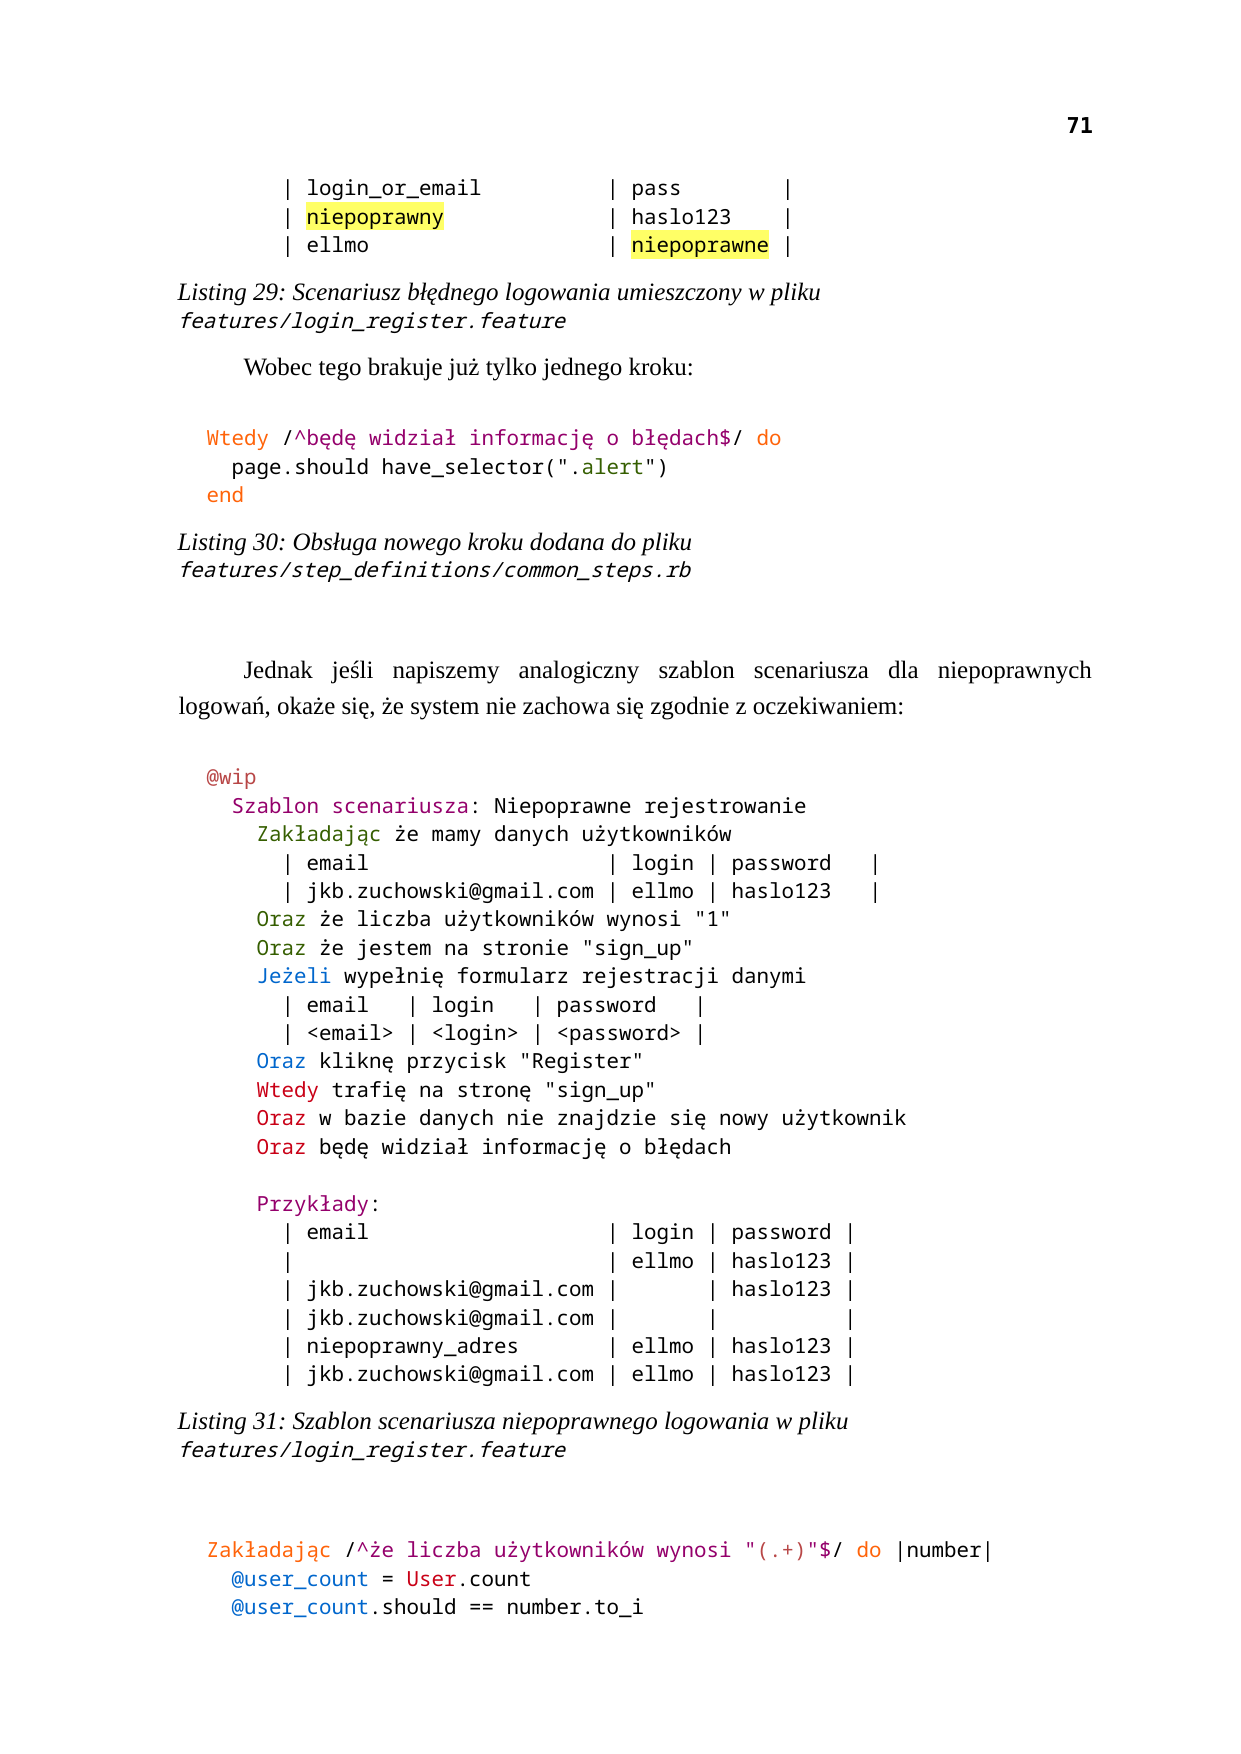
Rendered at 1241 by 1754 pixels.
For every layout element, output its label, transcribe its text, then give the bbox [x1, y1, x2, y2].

text Jednak jeśli napiszemy analogiczny szablon scenariusza dla niepoprawnych logowań, okaże się, że system nie zachowa się zgodnie z oczekiwaniem: [178, 650, 1093, 721]
list Listing 31: Szablon scenariusza niepoprawnego logowania w pliku features/login_register.feature [177, 1406, 1093, 1463]
table_header Wtedy /^będę widział informację o błędach$/ do page.should have_selector(".alert") end [177, 418, 1093, 514]
text Wobec tego brakuje już tylko jednego kroku: [178, 347, 1093, 382]
table_header @wip Szablon scenariusza: Niepoprawne rejestrowanie Zakładając że mamy danych użytkowników | email | login | password | | jkb.zuchowski@gmail.com | ellmo | haslo123 | Oraz że liczba użytkowników wynosi "1" Oraz że jestem na stronie "sign_up" Jeżeli wypełnię formularz rejestracji danymi | email | login | password | | <email> | <login> | <password> | Oraz kliknę przycisk "Register" Wtedy trafię na stronę "sign_up" Oraz w bazie danych nie znajdzie się nowy użytkownik Oraz będę widział informację o błędach Przykłady: | email | login | password | | | ellmo | haslo123 | | jkb.zuchowski@gmail.com | | haslo123 | | jkb.zuchowski@gmail.com | | | | niepoprawny_adres | ellmo | haslo123 | | jkb.zuchowski@gmail.com | ellmo | haslo123 | [177, 757, 1093, 1394]
table_header | login_or_email | pass | | niepoprawny | haslo123 | | ellmo | niepoprawne | [177, 168, 1093, 264]
list Listing 30: Obsługa nowego kroku dodana do pliku features/step_definitions/common_steps.rb [177, 527, 1093, 584]
list Listing 29: Scenariusz błędnego logowania umieszczony w pliku features/login_register.feature [177, 277, 1093, 334]
table_header Zakładając /^że liczba użytkowników wynosi "(.+)"$/ do |number| @user_count = User.count @user_count.should == number.to_i [177, 1530, 1093, 1626]
